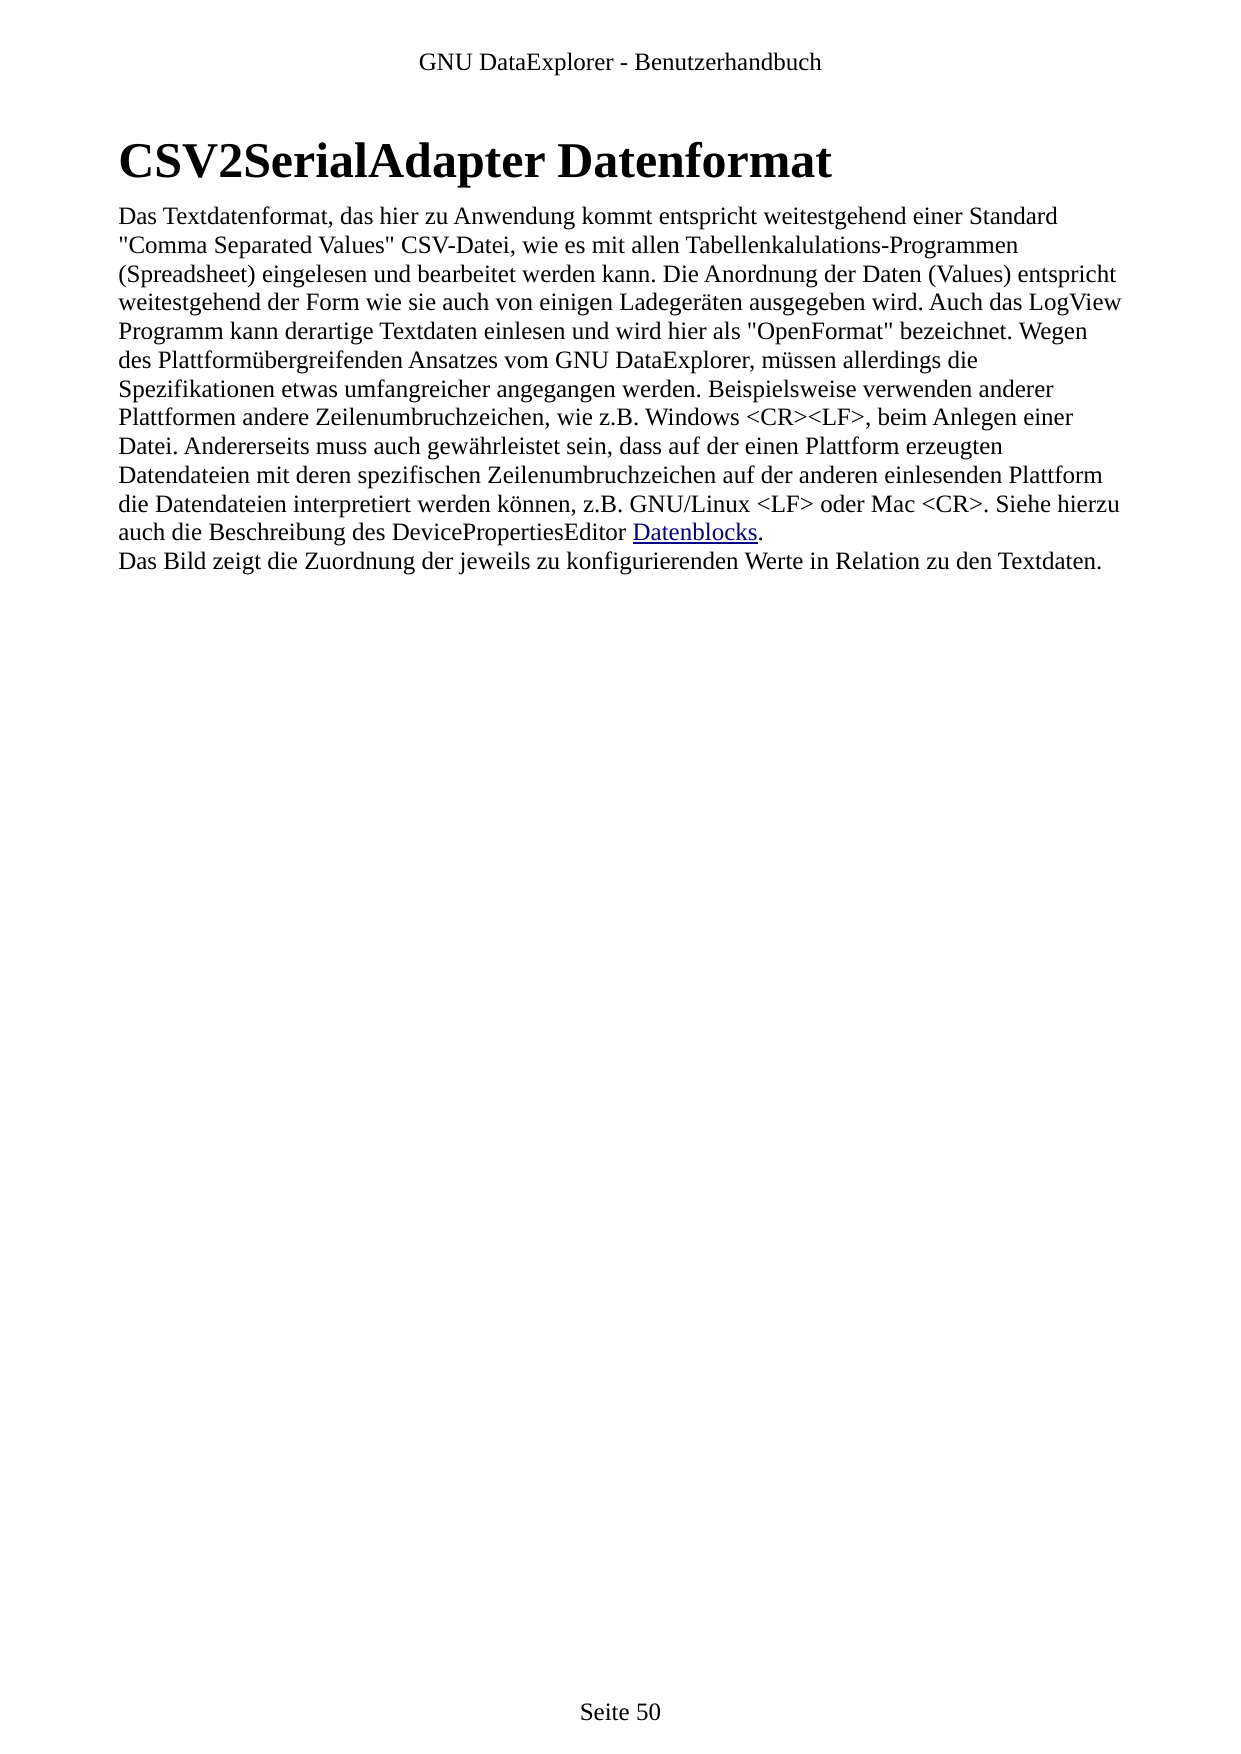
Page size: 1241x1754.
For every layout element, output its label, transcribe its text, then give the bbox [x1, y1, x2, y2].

text Das Textdatenformat, das hier zu Anwendung kommt entspricht weitestgehend einer Standard "Comma Separated Values" CSV-Datei, wie es mit allen Tabellenkalulations-Programmen (Spreadsheet) eingelesen und bearbeitet werden kann. Die Anordnung der Daten (Values) entspricht weitestgehend der Form wie sie auch von einigen Ladegeräten ausgegeben wird. Auch das LogView Programm kann derartige Textdaten einlesen und wird hier als "OpenFormat" bezeichnet. Wegen des Plattformübergreifenden Ansatzes vom GNU DataExplorer, müssen allerdings die Spezifikationen etwas umfangreicher angegangen werden. Beispielsweise verwenden anderer Plattformen andere Zeilenumbruchzeichen, wie z.B. Windows <CR><LF>, beim Anlegen einer Datei. Andererseits muss auch gewährleistet sein, dass auf der einen Plattform erzeugten Datendateien mit deren spezifischen Zeilenumbruchzeichen auf der anderen einlesenden Plattform die Datendateien interpretiert werden können, z.B. GNU/Linux <LF> oder Mac <CR>. Siehe hierzu auch die Beschreibung des DevicePropertiesEditor Datenblocks. Das Bild zeigt die Zuordnung der jeweils zu konfigurierenden Werte in Relation zu den Textdaten. [118, 201, 1122, 575]
subtitle CSV2SerialAdapter Datenformat [118, 131, 1122, 189]
